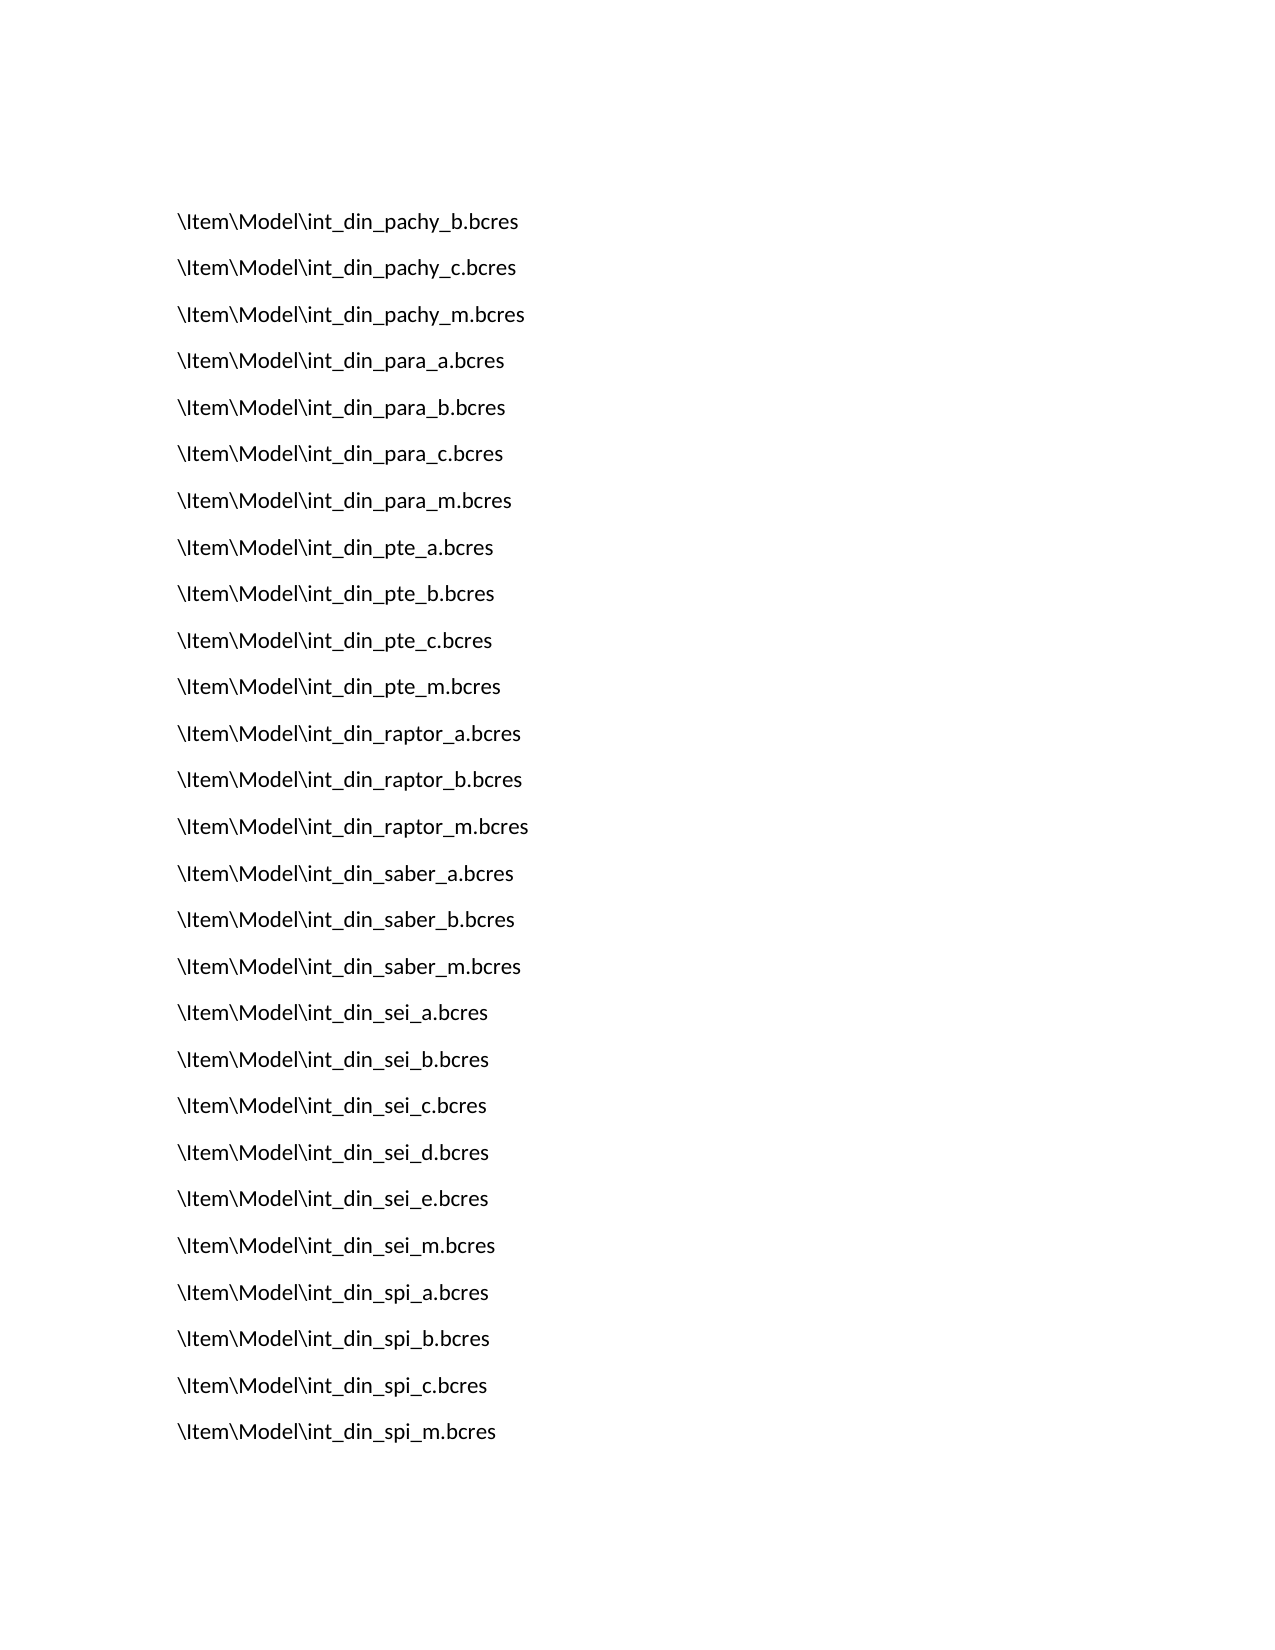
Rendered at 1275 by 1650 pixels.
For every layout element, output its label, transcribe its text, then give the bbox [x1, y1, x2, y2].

text \Item\Model\int_din_para_c.bcres [177, 439, 1098, 468]
text \Item\Model\int_din_spi_m.bcres [177, 1417, 1098, 1445]
text \Item\Model\int_din_pte_a.bcres [177, 533, 1098, 561]
text \Item\Model\int_din_spi_a.bcres [177, 1278, 1098, 1306]
text \Item\Model\int_din_para_m.bcres [177, 486, 1098, 514]
text \Item\Model\int_din_pachy_m.bcres [177, 300, 1098, 328]
text \Item\Model\int_din_raptor_m.bcres [177, 812, 1098, 840]
text \Item\Model\int_din_para_a.bcres [177, 346, 1098, 374]
text \Item\Model\int_din_saber_m.bcres [177, 952, 1098, 980]
text \Item\Model\int_din_sei_e.bcres [177, 1184, 1098, 1213]
text \Item\Model\int_din_sei_c.bcres [177, 1091, 1098, 1119]
text \Item\Model\int_din_para_b.bcres [177, 393, 1098, 421]
text \Item\Model\int_din_saber_b.bcres [177, 905, 1098, 933]
text \Item\Model\int_din_sei_b.bcres [177, 1045, 1098, 1073]
text \Item\Model\int_din_saber_a.bcres [177, 859, 1098, 887]
text \Item\Model\int_din_pte_c.bcres [177, 626, 1098, 654]
text \Item\Model\int_din_pte_b.bcres [177, 579, 1098, 607]
text \Item\Model\int_din_sei_d.bcres [177, 1138, 1098, 1166]
text \Item\Model\int_din_sei_a.bcres [177, 998, 1098, 1026]
text \Item\Model\int_din_pachy_b.bcres [177, 207, 1098, 235]
text \Item\Model\int_din_raptor_b.bcres [177, 766, 1098, 793]
text \Item\Model\int_din_spi_c.bcres [177, 1371, 1098, 1399]
text \Item\Model\int_din_pachy_c.bcres [177, 253, 1098, 281]
text \Item\Model\int_din_raptor_a.bcres [177, 719, 1098, 747]
text \Item\Model\int_din_pte_m.bcres [177, 672, 1098, 700]
text \Item\Model\int_din_sei_m.bcres [177, 1231, 1098, 1259]
text \Item\Model\int_din_spi_b.bcres [177, 1324, 1098, 1352]
